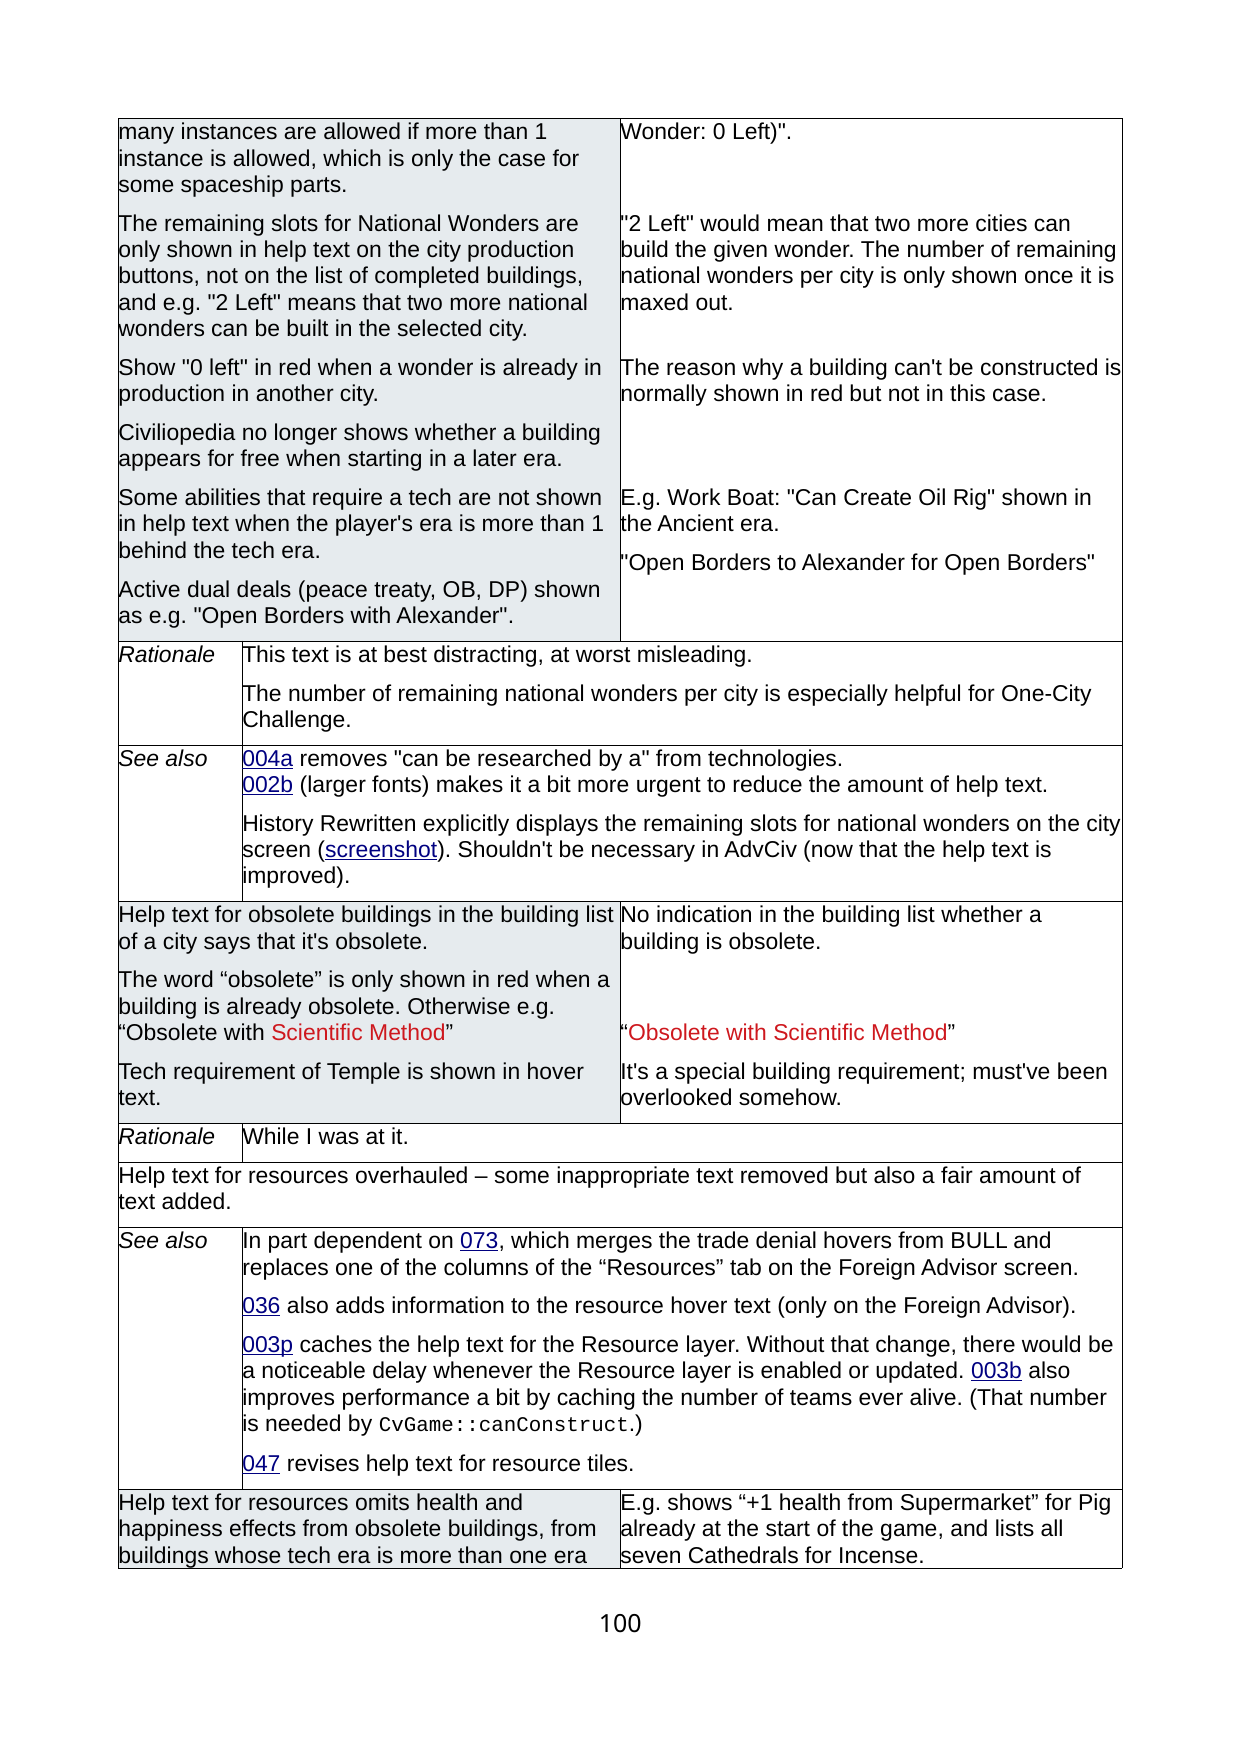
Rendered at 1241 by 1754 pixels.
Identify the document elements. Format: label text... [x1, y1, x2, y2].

table_cell Help text for resources omits health and happiness effects from obsolete buildings, from buildings whose tech era is more than one era [119, 1490, 620, 1568]
table_cell In part dependent on 073, which merges the trade denial hovers from BULL and replaces one of the columns of the “Resources” tab on the Foreign Advisor screen. 036 also adds information to the resource hover text (only on the Foreign Advisor). 003p caches the help text for the Resource layer. Without that change, there would be a noticeable delay whenever the Resource layer is enabled or updated. 003b also improves performance a bit by caching the number of teams ever alive. (That number is needed by CvGame::canConstruct.) 047 revises help text for resource tiles. [243, 1228, 1122, 1489]
table_cell See also [119, 746, 242, 901]
table_cell No indication in the building list whether a building is obsolete. “Obsolete with Scientific Method” It's a special building requirement; must've been overlooked somehow. [621, 902, 1122, 1123]
table_cell This text is at best distracting, at worst misleading. The number of remaining national wonders per city is especially helpful for One-City Challenge. [243, 642, 1122, 744]
table_cell E.g. shows “+1 health from Supermarket” for Pig already at the start of the game, and lists all seven Cathedrals for Incense. [621, 1490, 1122, 1568]
table_cell Help text for obsolete buildings in the building list of a city says that it's obsolete. The word “obsolete” is only shown in red when a building is already obsolete. Otherwise e.g. “Obsolete with Scientific Method” Tech requirement of Temple is shown in hover text. [119, 902, 620, 1123]
table_cell While I was at it. [243, 1124, 1122, 1162]
table_cell Rationale [119, 1124, 242, 1162]
table_cell Help text for resources overhauled – some inappropriate text removed but also a fair amount of text added. [119, 1163, 1122, 1227]
table_cell many instances are allowed if more than 1 instance is allowed, which is only the case for some spaceship parts. The remaining slots for National Wonders are only shown in help text on the city production buttons, not on the list of completed buildings, and e.g. "2 Left" means that two more national wonders can be built in the selected city. Show "0 left" in red when a wonder is already in production in another city. Civiliopedia no longer shows whether a building appears for free when starting in a later era. Some abilities that require a tech are not shown in help text when the player's era is more than 1 behind the tech era. Active dual deals (peace treaty, OB, DP) shown as e.g. "Open Borders with Alexander". [119, 119, 620, 641]
table_cell Wonder: 0 Left)". "2 Left" would mean that two more cities can build the given wonder. The number of remaining national wonders per city is only shown once it is maxed out. The reason why a building can't be constructed is normally shown in red but not in this case. E.g. Work Boat: "Can Create Oil Rig" shown in the Ancient era. "Open Borders to Alexander for Open Borders" [621, 119, 1122, 641]
table_cell 004a removes "can be researched by a" from technologies. 002b (larger fonts) makes it a bit more urgent to reduce the amount of help text. History Rewritten explicitly displays the remaining slots for national wonders on the city screen (screenshot). Shouldn't be necessary in AdvCiv (now that the help text is improved). [243, 746, 1122, 901]
table_cell See also [119, 1228, 242, 1489]
table_cell Rationale [119, 642, 242, 744]
